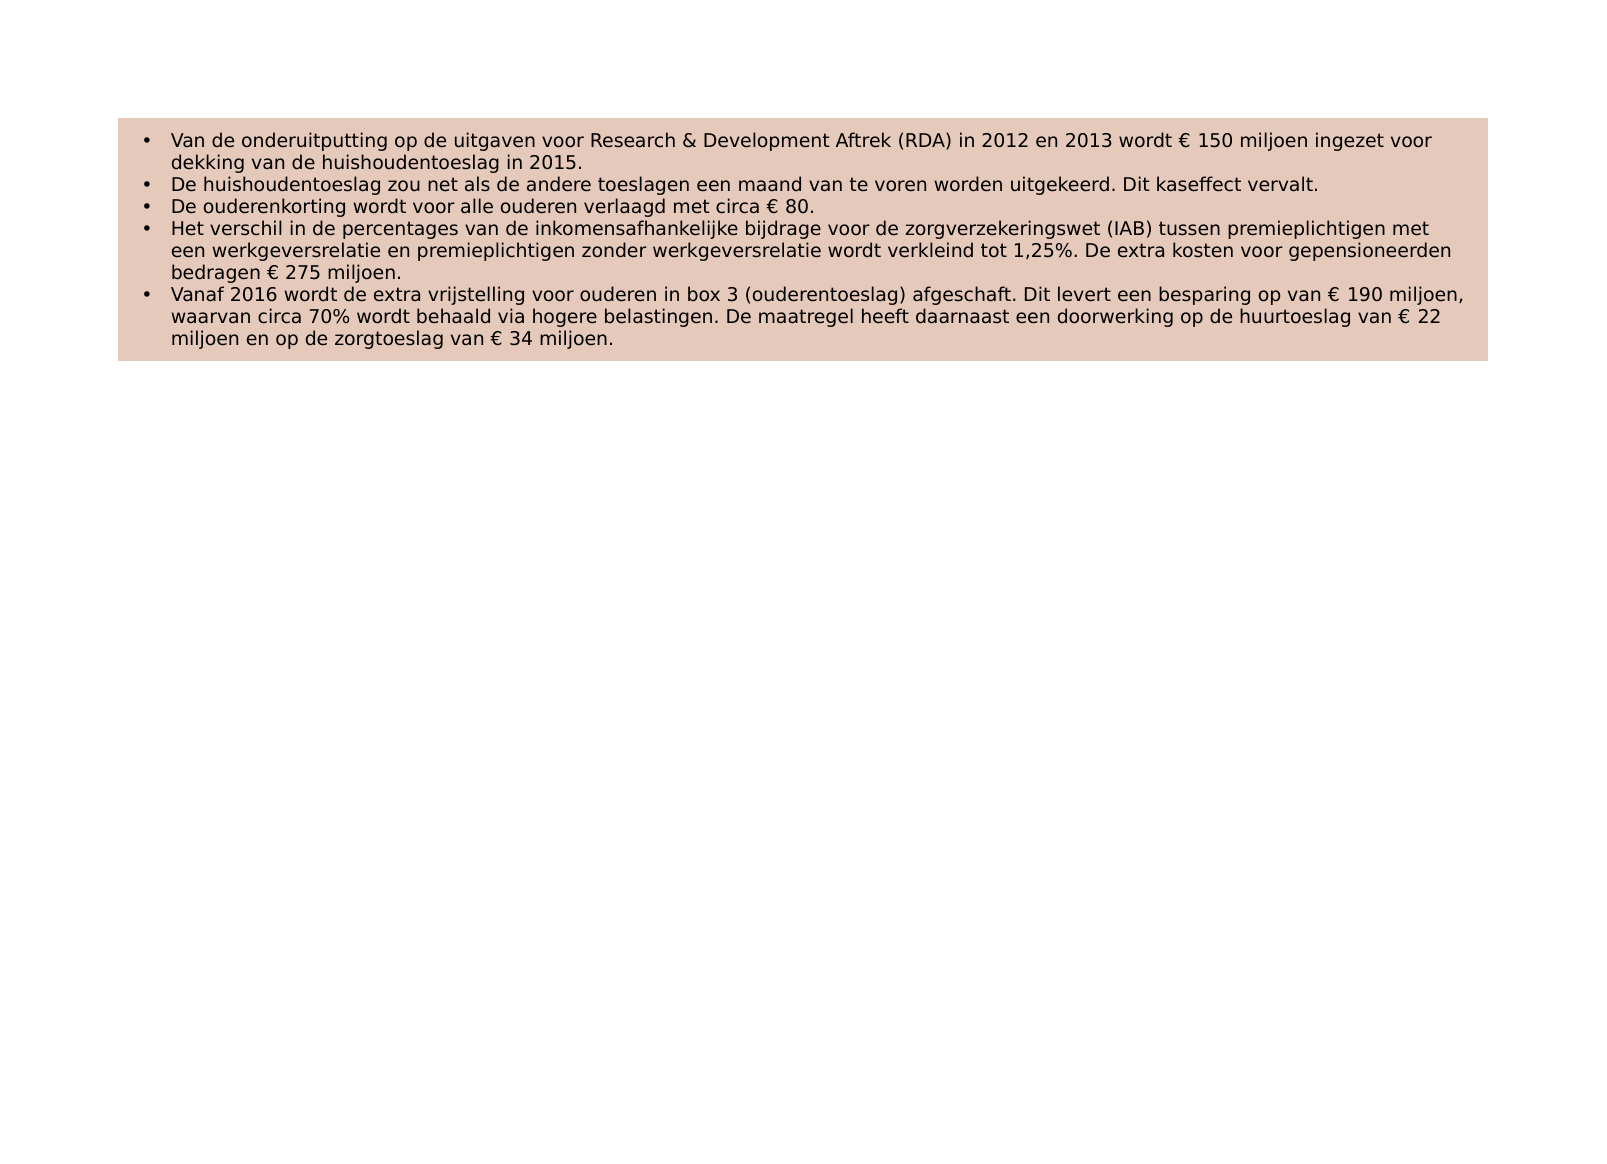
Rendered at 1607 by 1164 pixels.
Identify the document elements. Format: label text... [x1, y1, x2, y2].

table_header • Van de onderuitputting op de uitgaven voor Research & Development Aftrek (RDA) in 2012 en 2013 wordt € 150 miljoen ingezet voor dekking van de huishoudentoeslag in 2015. • De huishoudentoeslag zou net als de andere toeslagen een maand van te voren worden uitgekeerd. Dit kaseffect vervalt. • De ouderenkorting wordt voor alle ouderen verlaagd met circa € 80. • Het verschil in de percentages van de inkomensafhankelijke bijdrage voor de zorgverzekeringswet (IAB) tussen premieplichtigen met een werkgeversrelatie en premieplichtigen zonder werkgeversrelatie wordt verkleind tot 1,25%. De extra kosten voor gepensioneerden bedragen € 275 miljoen. • Vanaf 2016 wordt de extra vrijstelling voor ouderen in box 3 (ouderentoeslag) afgeschaft. Dit levert een besparing op van € 190 miljoen, waarvan circa 70% wordt behaald via hogere belastingen. De maatregel heeft daarnaast een doorwerking op de huurtoeslag van € 22 miljoen en op de zorgtoeslag van € 34 miljoen. [118, 118, 1488, 361]
